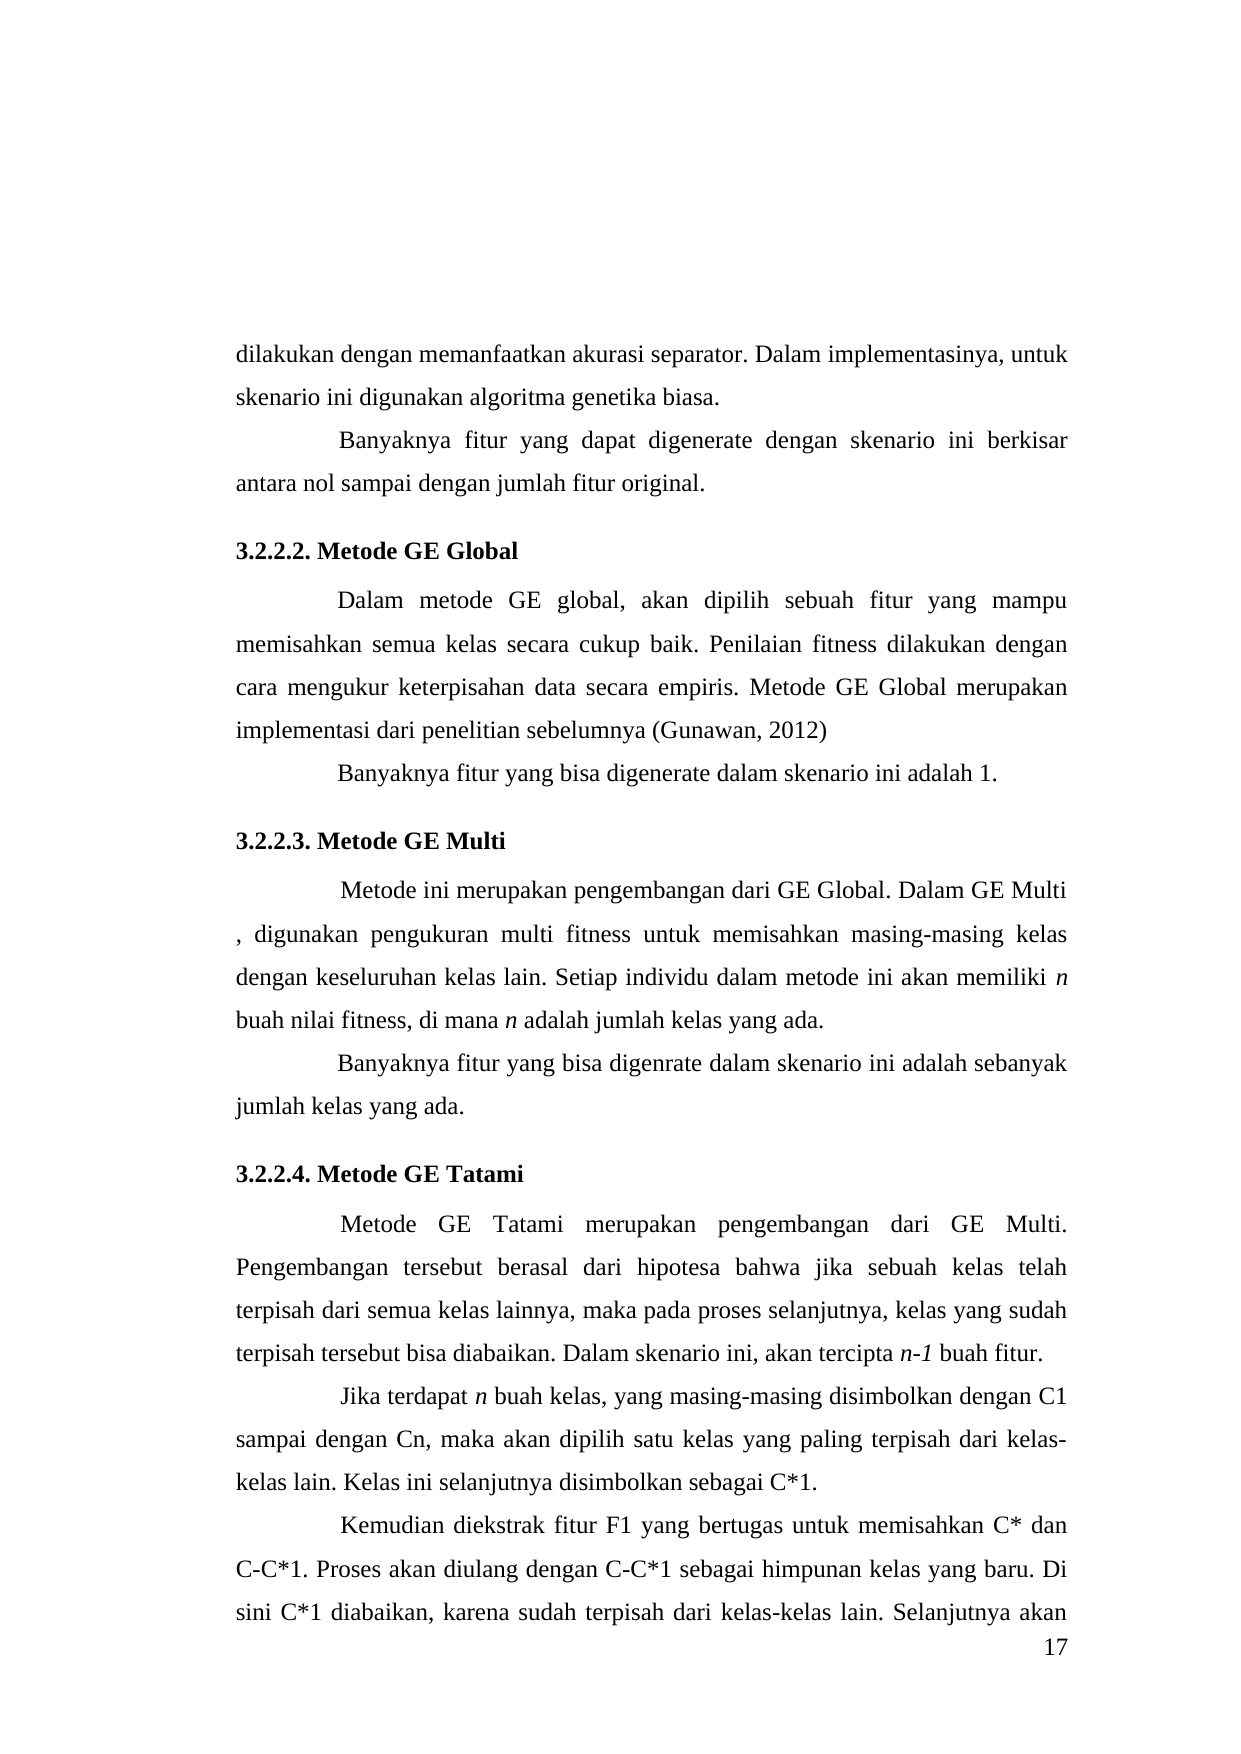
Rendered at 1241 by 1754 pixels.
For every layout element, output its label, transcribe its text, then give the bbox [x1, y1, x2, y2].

subtitle Metode GE Global [236, 536, 1068, 565]
text Kemudian diekstrak fitur F1 yang bertugas untuk memisahkan C* dan C-C*1. Proses akan diulang dengan C-C*1 sebagai himpunan kelas yang baru. Di sini C*1 diabaikan, karena sudah terpisah dari kelas-kelas lain. Selanjutnya akan [236, 1511, 1068, 1626]
text dilakukan dengan memanfaatkan akurasi separator. Dalam implementasinya, untuk skenario ini digunakan algoritma genetika biasa. [236, 339, 1068, 411]
text Banyaknya fitur yang bisa digenerate dalam skenario ini adalah 1. [236, 758, 1068, 787]
text Banyaknya fitur yang dapat digenerate dengan skenario ini berkisar antara nol sampai dengan jumlah fitur original. [236, 425, 1068, 497]
text Metode GE Tatami merupakan pengembangan dari GE Multi. Pengembangan tersebut berasal dari hipotesa bahwa jika sebuah kelas telah terpisah dari semua kelas lainnya, maka pada proses selanjutnya, kelas yang sudah terpisah tersebut bisa diabaikan. Dalam skenario ini, akan tercipta n-1 buah fitur. [236, 1209, 1068, 1367]
subtitle Metode GE Tatami [236, 1159, 1068, 1188]
subtitle Metode GE Multi [236, 826, 1068, 855]
text Banyaknya fitur yang bisa digenrate dalam skenario ini adalah sebanyak jumlah kelas yang ada. [236, 1048, 1068, 1120]
text Jika terdapat n buah kelas, yang masing-masing disimbolkan dengan C1 sampai dengan Cn, maka akan dipilih satu kelas yang paling terpisah dari kelas-kelas lain. Kelas ini selanjutnya disimbolkan sebagai C*1. [236, 1381, 1068, 1496]
text Dalam metode GE global, akan dipilih sebuah fitur yang mampu memisahkan semua kelas secara cukup baik. Penilaian fitness dilakukan dengan cara mengukur keterpisahan data secara empiris. Metode GE Global merupakan implementasi dari penelitian sebelumnya (Gunawan, 2012) [236, 586, 1068, 744]
text Metode ini merupakan pengembangan dari GE Global. Dalam GE Multi , digunakan pengukuran multi fitness untuk memisahkan masing-masing kelas dengan keseluruhan kelas lain. Setiap individu dalam metode ini akan memiliki n buah nilai fitness, di mana n adalah jumlah kelas yang ada. [236, 876, 1068, 1034]
